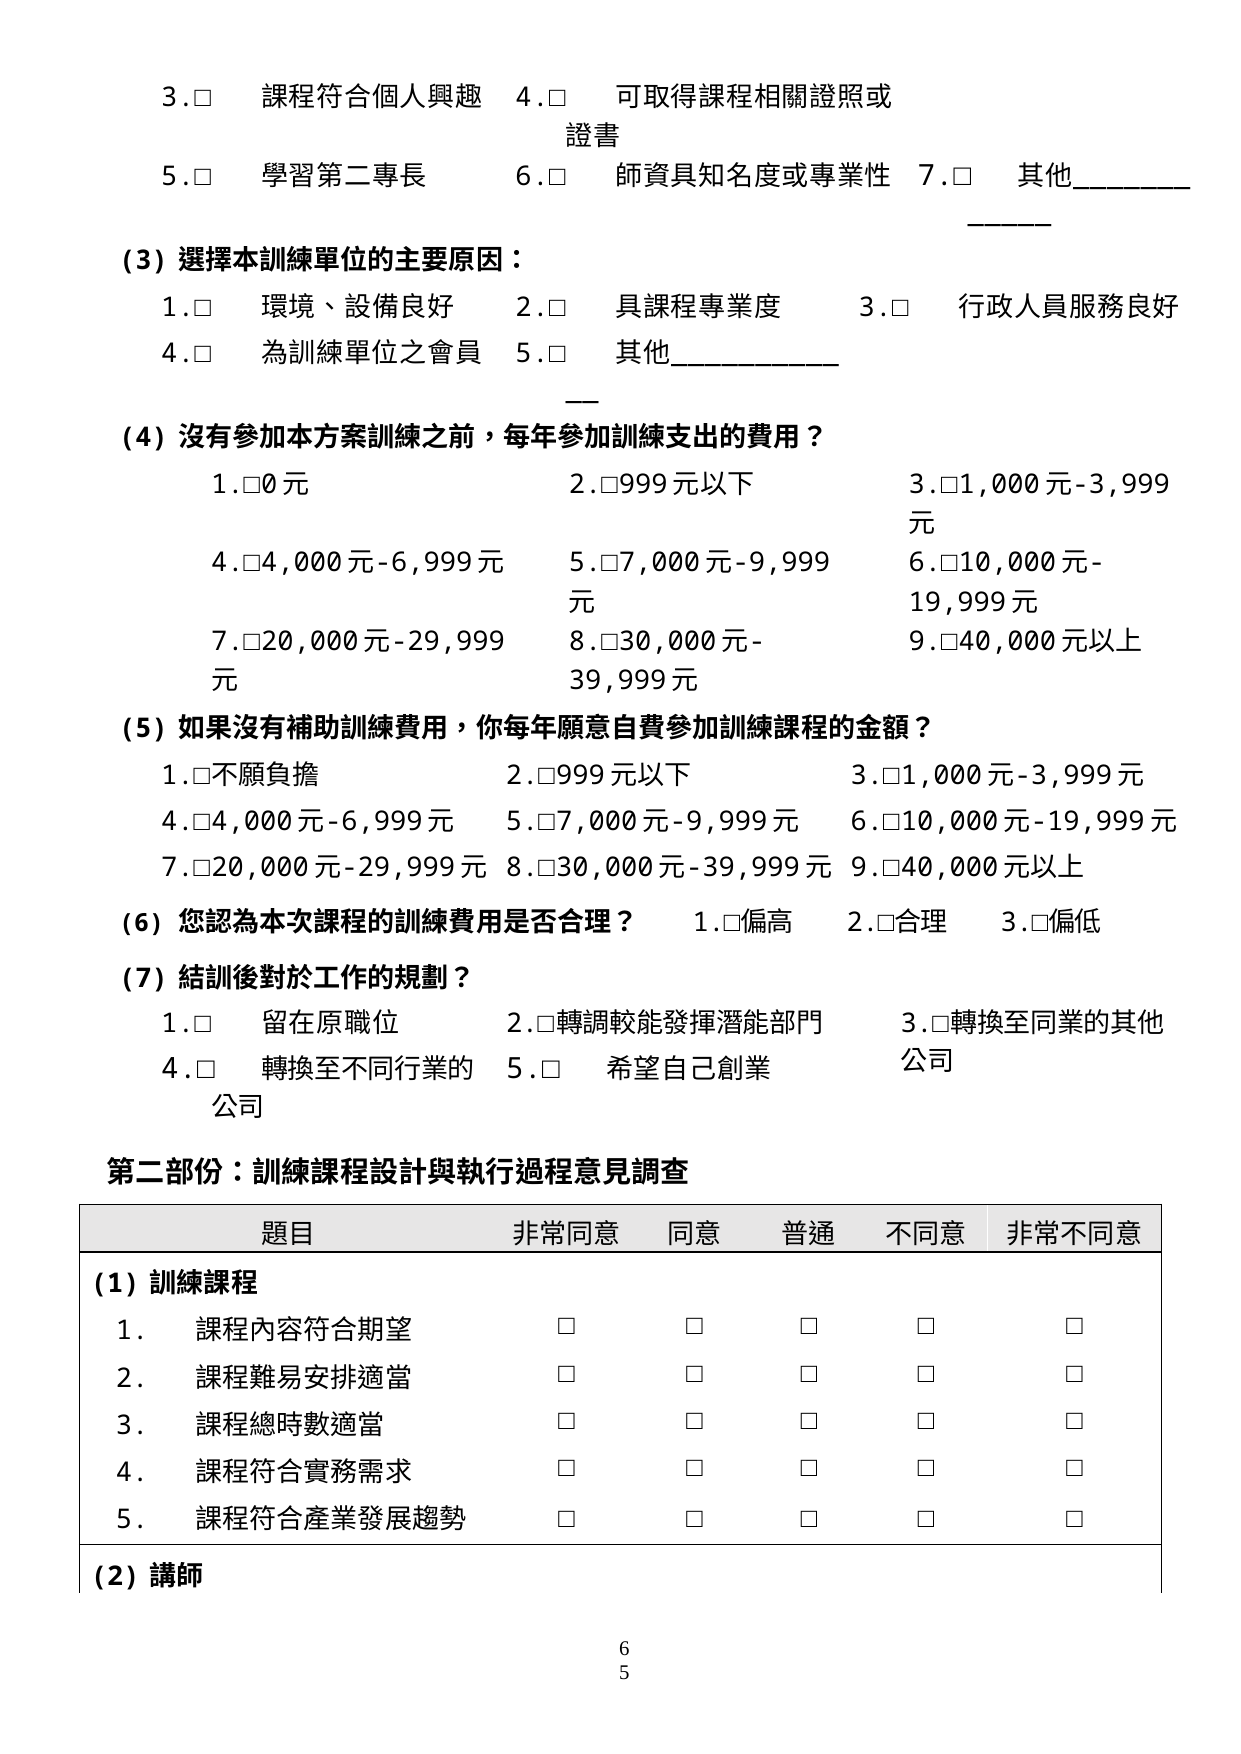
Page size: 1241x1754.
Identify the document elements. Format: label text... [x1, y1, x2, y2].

table_cell 課程符合實務需求 [80, 1443, 497, 1490]
table_header 1,000元-3,999元 [852, 753, 1189, 799]
table_cell 7,000元-9,999元 [520, 540, 859, 619]
table_cell 可取得課程相關證照或證書 [516, 75, 918, 154]
table_cell □ [864, 1443, 987, 1490]
table_cell □ [497, 1348, 635, 1395]
table_cell [988, 1545, 1161, 1593]
table_cell [919, 75, 1210, 154]
list 選擇本訓練單位的主要原因： [119, 238, 1134, 277]
table_cell 40,000元以上 [852, 845, 1189, 891]
table_cell 師資具知名度或專業性 [516, 154, 918, 231]
table_header 具課程專業度 [516, 285, 859, 331]
table_cell □ [497, 1301, 635, 1348]
table_cell 7,000元-9,999元 [507, 799, 852, 845]
table_cell □ [753, 1301, 864, 1348]
table_cell □ [753, 1348, 864, 1395]
table_cell [635, 1545, 753, 1593]
table_cell 20,000元-29,999元 [162, 619, 520, 698]
table_cell □ [497, 1395, 635, 1442]
list 結訓後對於工作的規劃？ [119, 956, 1134, 995]
list 您認為本次課程的訓練費用是否合理？ 1.□偏高 2.□合理 3.□偏低 [119, 900, 1134, 939]
table_cell [635, 1253, 753, 1301]
table_cell □ [988, 1443, 1161, 1490]
table_cell 課程內容符合期望 [80, 1301, 497, 1348]
table_cell 訓練課程 [80, 1253, 497, 1301]
table_cell □ [864, 1490, 987, 1544]
table_cell □ [753, 1395, 864, 1442]
table_header 環境、設備良好 [162, 285, 516, 331]
table_cell 30,000元-39,999元 [507, 845, 852, 891]
table_cell 30,000元-39,999元 [520, 619, 859, 698]
table_cell □ [864, 1348, 987, 1395]
table_cell □ [864, 1301, 987, 1348]
table_header 留在原職位 轉換至不同行業的公司 [162, 1003, 507, 1124]
table_cell 課程符合產業發展趨勢 [80, 1490, 497, 1544]
table_cell □ [753, 1443, 864, 1490]
list 如果沒有補助訓練費用，你每年願意自費參加訓練課程的金額？ [119, 706, 1134, 746]
table_cell □ [497, 1490, 635, 1544]
table_cell 10,000元-19,999元 [852, 799, 1189, 845]
table_cell [988, 1253, 1161, 1301]
table_cell 4,000元-6,999元 [162, 799, 507, 845]
table_header 不願負擔 [162, 753, 507, 799]
table_cell 課程總時數適當 [80, 1395, 497, 1442]
table_header 普通 [753, 1205, 864, 1251]
table_cell 課程難易安排適當 [80, 1348, 497, 1395]
table_cell 40,000元以上 [860, 619, 1189, 698]
table_header 行政人員服務良好 [860, 285, 1210, 331]
table_cell 其他____________ [516, 331, 859, 407]
table_header 非常不同意 [988, 1205, 1161, 1251]
list 沒有參加本方案訓練之前，每年參加訓練支出的費用？ [119, 415, 1134, 454]
table_cell [753, 1253, 864, 1301]
table_cell 課程符合個人興趣 [162, 75, 516, 154]
table_cell [497, 1253, 635, 1301]
table_cell [753, 1545, 864, 1593]
table_header 題目 [80, 1205, 497, 1251]
table_header 轉換至同業的其他公司 [852, 1003, 1189, 1124]
table_cell 4,000元-6,999元 [162, 540, 520, 619]
table_header 不同意 [864, 1205, 987, 1251]
table_cell [864, 1253, 987, 1301]
text 第二部份：訓練課程設計與執行過程意見調查 [106, 1149, 1134, 1191]
table_cell 講師 [80, 1545, 497, 1593]
table_header 999元以下 [520, 462, 859, 540]
table_cell 10,000元-19,999元 [860, 540, 1189, 619]
table_cell □ [864, 1395, 987, 1442]
table_cell □ [988, 1301, 1161, 1348]
table_cell 20,000元-29,999元 [162, 845, 507, 891]
table_header 轉調較能發揮潛能部門 希望自己創業 [507, 1003, 852, 1124]
table_cell □ [635, 1490, 753, 1544]
table_cell [497, 1545, 635, 1593]
table_cell □ [753, 1490, 864, 1544]
table_cell [860, 331, 1210, 407]
table_header 同意 [635, 1205, 753, 1251]
table_cell □ [988, 1490, 1161, 1544]
table_cell □ [635, 1443, 753, 1490]
table_header 1,000元-3,999元 [860, 462, 1189, 540]
table_cell 為訓練單位之會員 [162, 331, 516, 407]
table_cell □ [635, 1395, 753, 1442]
table_header 999元以下 [507, 753, 852, 799]
table_cell □ [988, 1395, 1161, 1442]
table_header 非常同意 [497, 1205, 635, 1251]
table_cell □ [635, 1301, 753, 1348]
table_header 0元 [162, 462, 520, 540]
table_cell □ [988, 1348, 1161, 1395]
table_cell [864, 1545, 987, 1593]
table_cell □ [635, 1348, 753, 1395]
table_cell □ [497, 1443, 635, 1490]
table_cell 其他____________ [919, 154, 1210, 231]
table_cell 學習第二專長 [162, 154, 516, 231]
